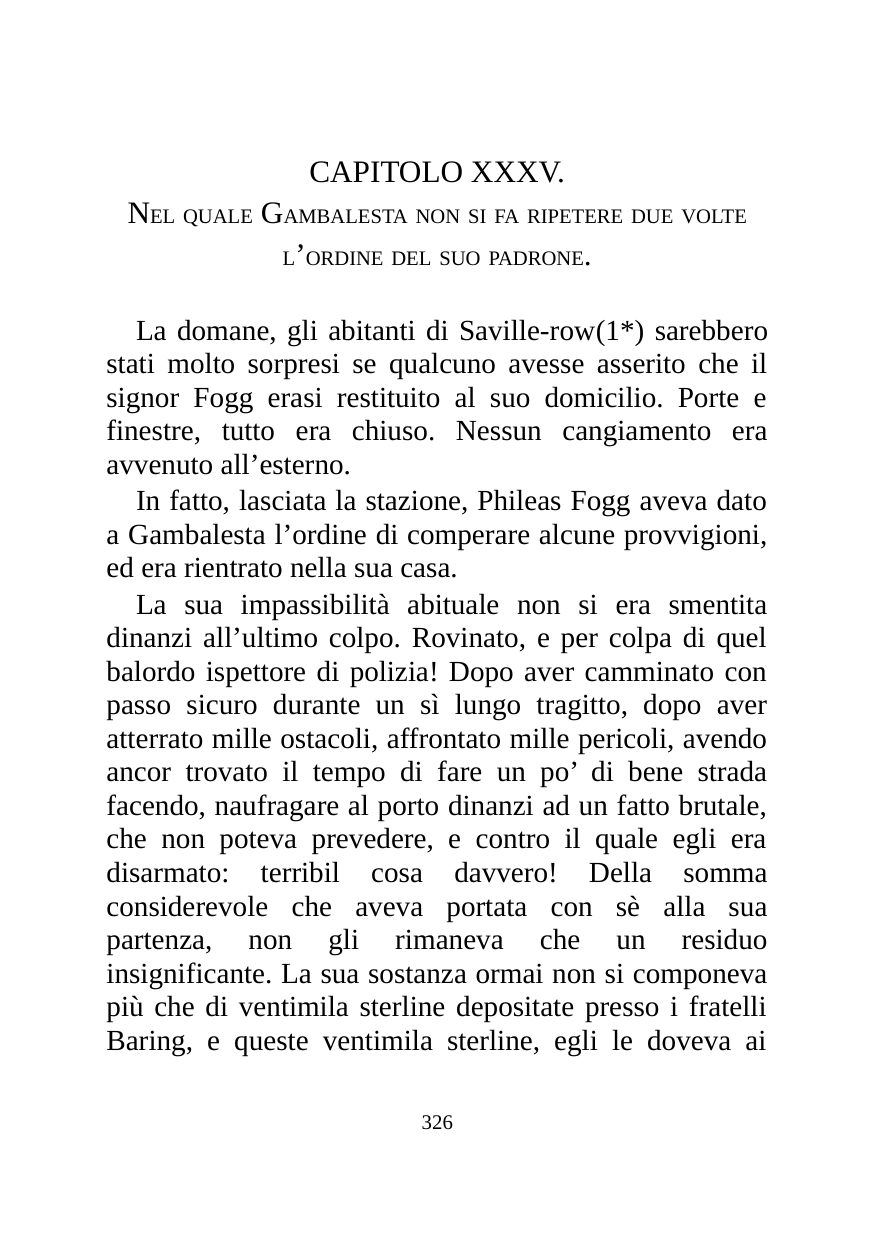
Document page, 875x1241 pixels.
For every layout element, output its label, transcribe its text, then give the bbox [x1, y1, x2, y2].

text La domane, gli abitanti di Saville-row(1*) sarebbero stati molto sorpresi se qualcuno avesse asserito che il signor Fogg erasi restituito al suo domicilio. Porte e finestre, tutto era chiuso. Nessun cangiamento era avvenuto all’esterno. [106, 313, 768, 480]
subtitle CAPITOLO XXXV. Nel quale Gambalesta non si fa ripetere due volte l’ordine del suo padrone. [106, 153, 768, 272]
text La sua impassibilità abituale non si era smentita dinanzi all’ultimo colpo. Rovinato, e per colpa di quel balordo ispettore di polizia! Dopo aver camminato con passo sicuro durante un sì lungo tragitto, dopo aver atterrato mille ostacoli, affrontato mille pericoli, avendo ancor trovato il tempo di fare un po’ di bene strada facendo, naufragare al porto dinanzi ad un fatto brutale, che non poteva prevedere, e contro il quale egli era disarmato: terribil cosa davvero! Della somma considerevole che aveva portata con sè alla sua partenza, non gli rimaneva che un residuo insignificante. La sua sostanza ormai non si componeva più che di ventimila sterline depositate presso i fratelli Baring, e queste ventimila sterline, egli le doveva ai [106, 587, 768, 1056]
text In fatto, lasciata la stazione, Phileas Fogg aveva dato a Gambalesta l’ordine di comperare alcune provvigioni, ed era rientrato nella sua casa. [106, 483, 768, 584]
